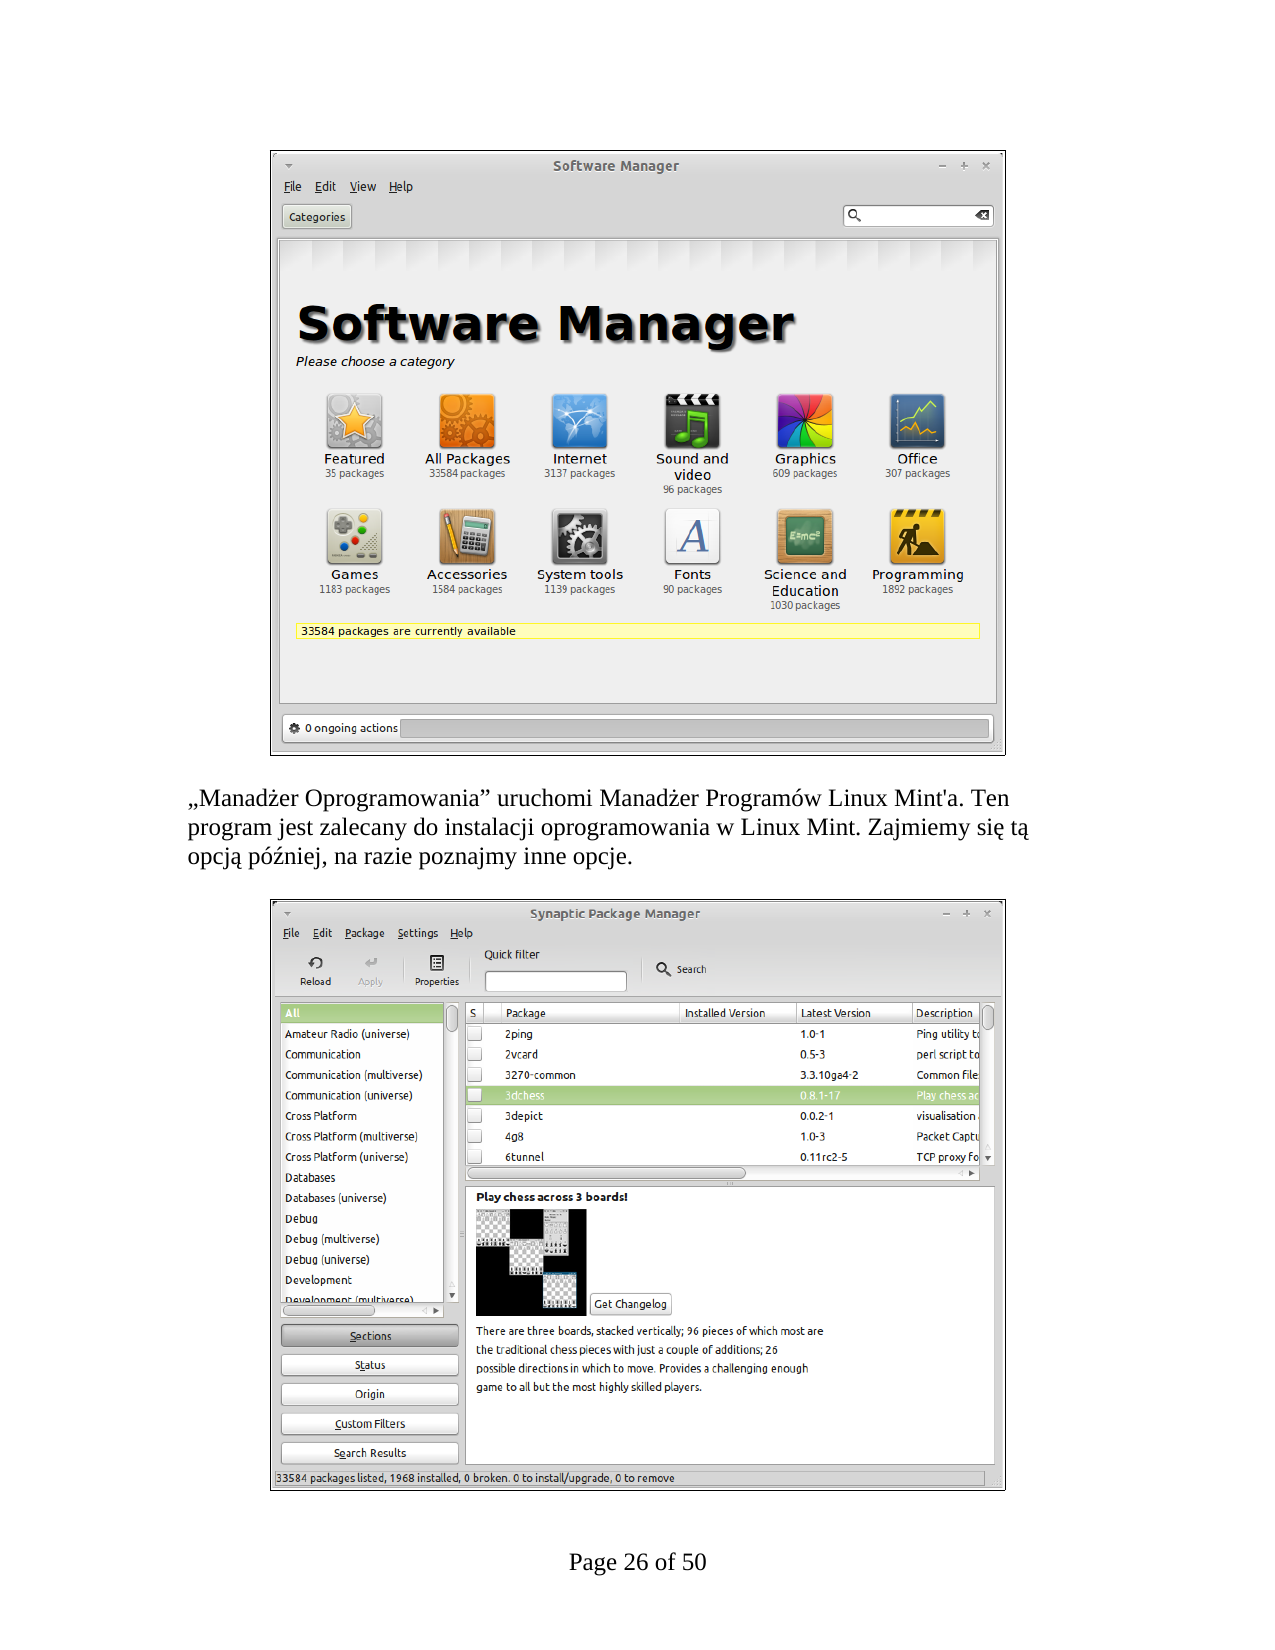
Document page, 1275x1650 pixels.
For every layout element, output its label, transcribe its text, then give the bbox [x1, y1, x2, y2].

picture [272, 901, 1003, 1488]
picture [272, 153, 1003, 752]
text „Manadżer Oprogramowania” uruchomi Manadżer Programów Linux Mint'a. Ten program jest zalecany do instalacji oprogramowania w Linux Mint. Zajmiemy się tą opcją później, na razie poznajmy inne opcje. [187, 783, 1087, 870]
